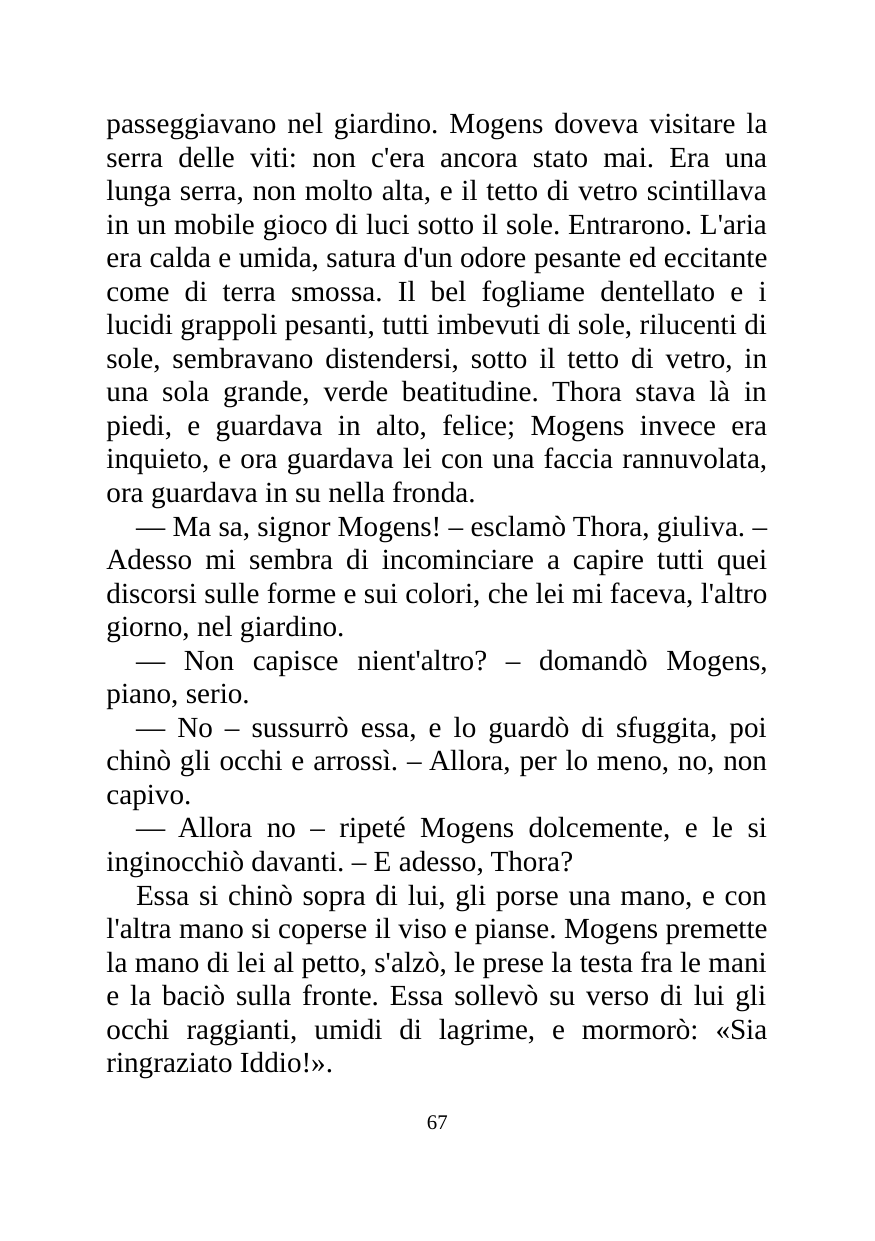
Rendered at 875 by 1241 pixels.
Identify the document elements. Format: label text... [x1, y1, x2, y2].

text — No – sussurrò essa, e lo guardò di sfuggita, poi chinò gli occhi e arrossì. – Allora, per lo meno, no, non capivo. [106, 710, 768, 811]
text — Non capisce nient'altro? – domandò Mogens, piano, serio. [106, 643, 768, 710]
text Essa si chinò sopra di lui, gli porse una mano, e con l'altra mano si coperse il viso e pianse. Mogens premette la mano di lei al petto, s'alzò, le prese la testa fra le mani e la baciò sulla fronte. Essa sollevò su verso di lui gli occhi raggianti, umidi di lagrime, e mormorò: «Sia ringraziato Iddio!». [106, 878, 768, 1079]
text — Ma sa, signor Mogens! – esclamò Thora, giuliva. – Adesso mi sembra di incominciare a capire tutti quei discorsi sulle forme e sui colori, che lei mi faceva, l'altro giorno, nel giardino. [106, 509, 768, 643]
text passeggiavano nel giardino. Mogens doveva visitare la serra delle viti: non c'era ancora stato mai. Era una lunga serra, non molto alta, e il tetto di vetro scintillava in un mobile gioco di luci sotto il sole. Entrarono. L'aria era calda e umida, satura d'un odore pesante ed eccitante come di terra smossa. Il bel fogliame dentellato e i lucidi grappoli pesanti, tutti imbevuti di sole, rilucenti di sole, sembravano distendersi, sotto il tetto di vetro, in una sola grande, verde beatitudine. Thora stava là in piedi, e guardava in alto, felice; Mogens invece era inquieto, e ora guardava lei con una faccia rannuvolata, ora guardava in su nella fronda. [106, 106, 768, 509]
text — Allora no – ripeté Mogens dolcemente, e le si inginocchiò davanti. – E adesso, Thora? [106, 811, 768, 878]
